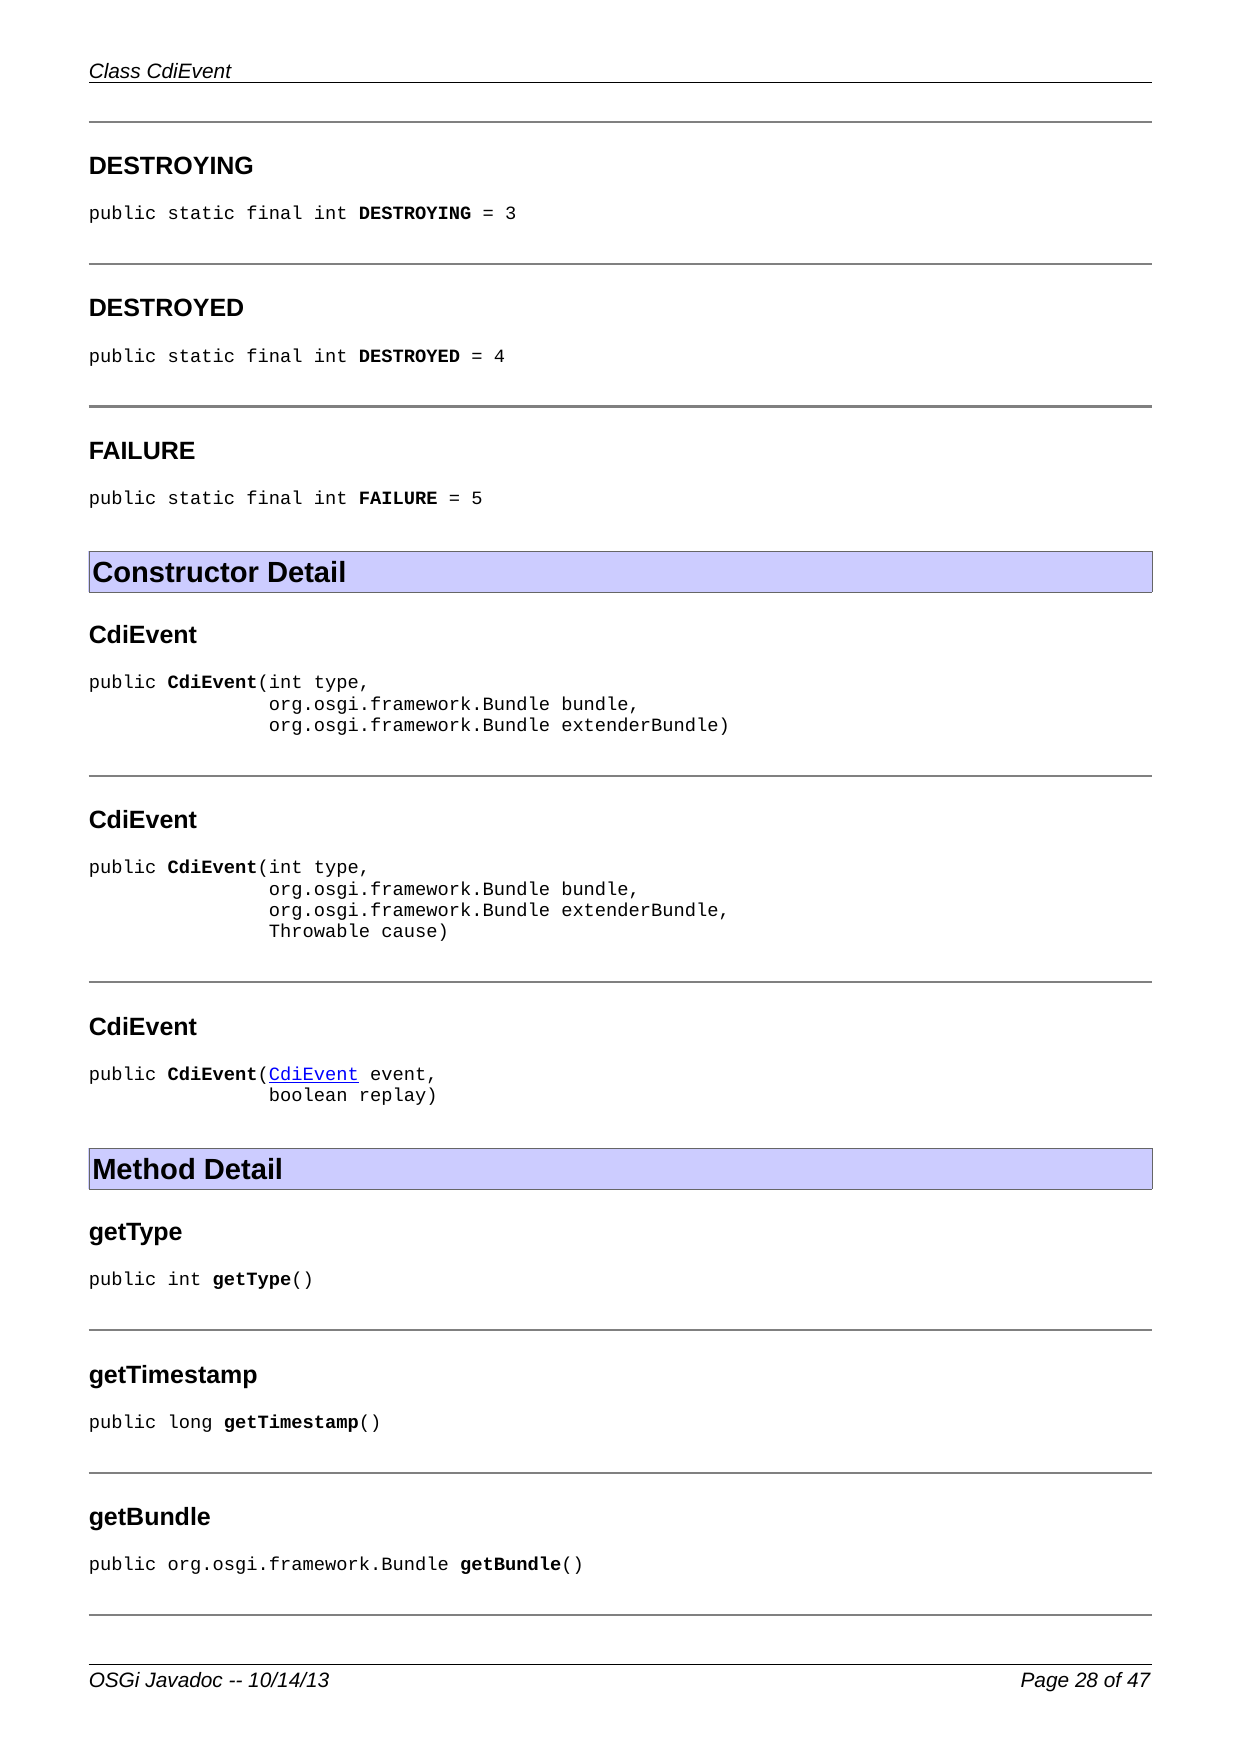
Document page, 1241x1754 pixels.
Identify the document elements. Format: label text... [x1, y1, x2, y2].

text public org.osgi.framework.Bundle getBundle() [88, 1555, 1152, 1576]
text public CdiEvent(int type, org.osgi.framework.Bundle bundle, org.osgi.framework.Bundle extenderBundle, Throwable cause) [88, 858, 1152, 943]
subtitle getBundle [88, 1502, 1152, 1531]
subtitle getTimestamp [88, 1360, 1152, 1388]
subtitle DESTROYED [88, 293, 1152, 322]
subtitle Method Detail [90, 1149, 1152, 1189]
subtitle FAILURE [88, 436, 1152, 464]
text public static final int DESTROYING = 3 [88, 204, 1152, 225]
text public static final int FAILURE = 5 [88, 489, 1152, 510]
text public CdiEvent(CdiEvent event, boolean replay) [88, 1064, 1152, 1107]
subtitle Constructor Detail [90, 552, 1152, 592]
text public CdiEvent(int type, org.osgi.framework.Bundle bundle, org.osgi.framework.Bundle extenderBundle) [88, 673, 1152, 737]
subtitle CdiEvent [88, 620, 1152, 649]
subtitle CdiEvent [88, 805, 1152, 834]
subtitle getType [88, 1217, 1152, 1246]
subtitle CdiEvent [88, 1011, 1152, 1040]
text public int getType() [88, 1270, 1152, 1291]
text public static final int DESTROYED = 4 [88, 346, 1152, 368]
subtitle DESTROYING [88, 151, 1152, 180]
text public long getTimestamp() [88, 1413, 1152, 1434]
